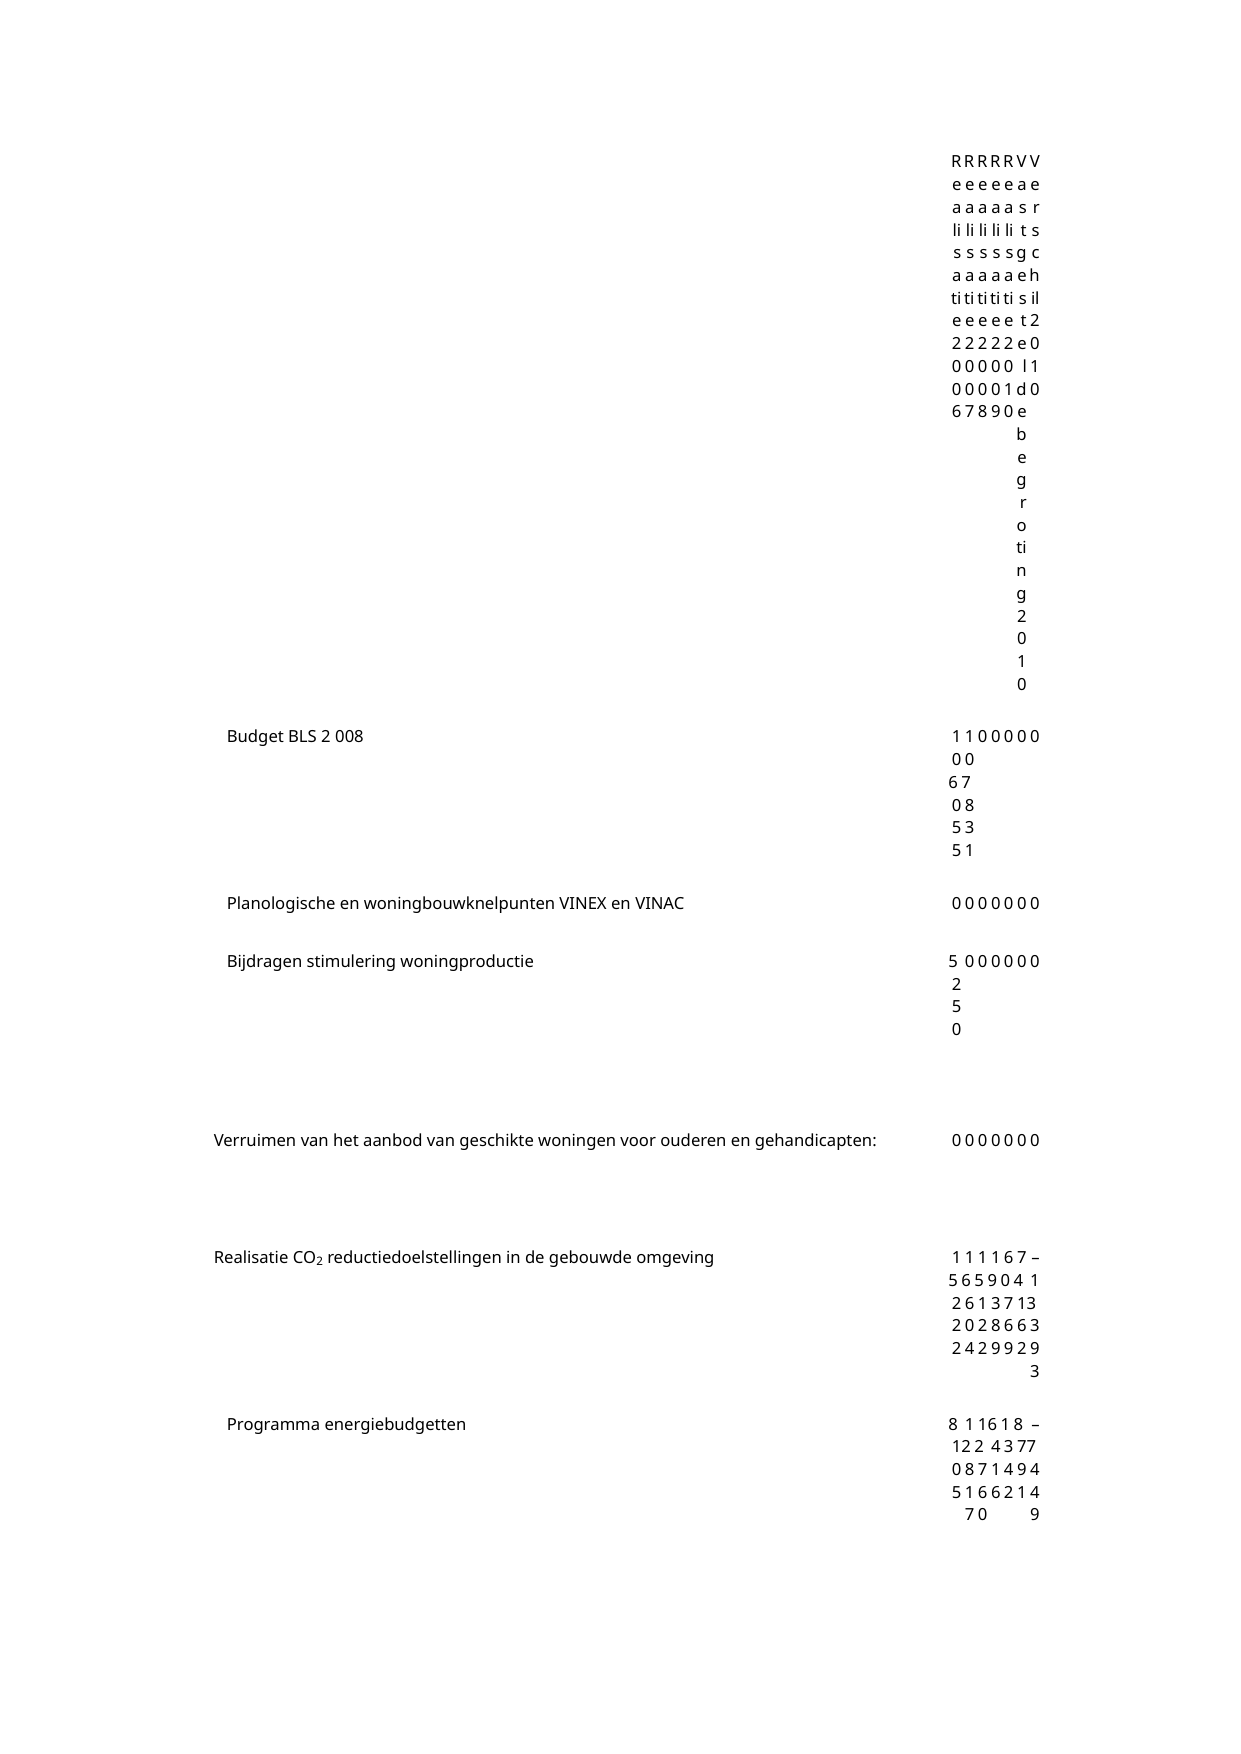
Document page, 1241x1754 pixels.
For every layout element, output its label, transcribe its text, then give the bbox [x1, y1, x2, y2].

table_cell [987, 1071, 1000, 1129]
table_cell [961, 1188, 974, 1246]
table_cell 0 [1000, 891, 1013, 950]
table_cell 5 250 [948, 950, 961, 1071]
table_header Realisatie 2008 [974, 150, 987, 725]
table_cell [188, 725, 213, 891]
table_cell Budget BLS 2 008 [227, 725, 948, 891]
table_cell Bijdragen stimulering woningproductie [227, 950, 948, 1071]
table_cell 0 [1026, 891, 1039, 950]
table_cell 0 [961, 950, 974, 1071]
table_cell [188, 891, 213, 950]
table_cell [1026, 1188, 1039, 1246]
table_cell 0 [974, 1129, 987, 1187]
table_cell 60 769 [1000, 1246, 1013, 1412]
table_cell [948, 1071, 961, 1129]
table_cell 8 791 [1013, 1412, 1026, 1556]
table_header Realisatie 2007 [961, 150, 974, 725]
table_cell 0 [987, 725, 1000, 891]
table_cell [935, 1188, 948, 1246]
table_cell [1013, 1188, 1026, 1246]
table_cell [935, 1071, 948, 1129]
table_cell [227, 1188, 935, 1246]
table_header [201, 150, 240, 725]
table_cell 0 [948, 891, 961, 950]
table_cell 0 [974, 950, 987, 1071]
table_cell 0 [948, 1129, 961, 1187]
table_header Vastgestelde begroting 2010 [1013, 150, 1026, 725]
table_cell [214, 1188, 227, 1246]
table_header Realisatie 2010 [1000, 150, 1013, 725]
table_cell 0 [1026, 725, 1039, 891]
table_cell [214, 1071, 227, 1129]
table_cell [987, 1188, 1000, 1246]
table_cell [1000, 1071, 1013, 1129]
table_cell 0 [987, 891, 1000, 950]
table_cell [214, 891, 227, 950]
table_cell [1000, 1188, 1013, 1246]
table_cell [961, 1071, 974, 1129]
table_cell Planologische en woningbouwknelpunten VINEX en VINAC [227, 891, 948, 950]
table_header Realisatie 2009 [987, 150, 1000, 725]
table_cell [227, 1071, 935, 1129]
table_header [922, 150, 948, 725]
table_cell 0 [1026, 1129, 1039, 1187]
table_cell – 13 393 [1026, 1246, 1039, 1412]
table_cell 0 [1013, 725, 1026, 891]
table_cell 0 [961, 891, 974, 950]
table_cell 12 817 [961, 1412, 974, 1556]
table_cell 0 [1000, 1129, 1013, 1187]
table_cell [948, 1188, 961, 1246]
table_header [188, 150, 201, 725]
table_cell [974, 1188, 987, 1246]
table_cell 6 416 [987, 1412, 1000, 1556]
table_header [240, 150, 922, 725]
table_cell – 7 449 [1026, 1412, 1039, 1556]
table_cell [188, 950, 213, 1071]
table_header Verschil 2010 [1026, 150, 1039, 725]
table_cell 0 [1013, 950, 1026, 1071]
table_cell 1 342 [1000, 1412, 1013, 1556]
table_cell 0 [1026, 950, 1039, 1071]
table_cell 0 [1013, 891, 1026, 950]
table_cell [974, 1071, 987, 1129]
table_cell [214, 725, 227, 891]
table_cell 0 [974, 725, 987, 891]
table_cell 19 389 [987, 1246, 1000, 1412]
table_cell [188, 1071, 213, 1129]
table_cell 106 055 [948, 725, 961, 891]
table_cell 0 [987, 950, 1000, 1071]
table_cell 0 [1013, 1129, 1026, 1187]
table_cell [188, 1129, 213, 1187]
table_cell Realisatie CO2 reductiedoelstellingen in de gebouwde omgeving [214, 1246, 948, 1412]
table_header Realisatie 2006 [948, 150, 961, 725]
table_cell [214, 1412, 227, 1556]
table_cell 0 [987, 1129, 1000, 1187]
table_cell 0 [1000, 725, 1013, 891]
table_cell 0 [974, 891, 987, 950]
table_cell 8 105 [948, 1412, 961, 1556]
table_cell 74 162 [1013, 1246, 1026, 1412]
table_cell 16 604 [961, 1246, 974, 1412]
table_cell 12 760 [974, 1412, 987, 1556]
table_cell Verruimen van het aanbod van geschikte woningen voor ouderen en gehandicapten: [214, 1129, 948, 1187]
table_cell 107 831 [961, 725, 974, 891]
table_cell [188, 1246, 213, 1412]
table_cell 0 [961, 1129, 974, 1187]
table_cell [1013, 1071, 1026, 1129]
table_cell Programma energiebudgetten [227, 1412, 948, 1556]
table_cell [188, 1412, 213, 1556]
table_cell 15 122 [974, 1246, 987, 1412]
table_cell [188, 1188, 213, 1246]
table_cell 0 [1000, 950, 1013, 1071]
table_cell 15 222 [948, 1246, 961, 1412]
table_cell [1026, 1071, 1039, 1129]
table_cell [214, 950, 227, 1071]
